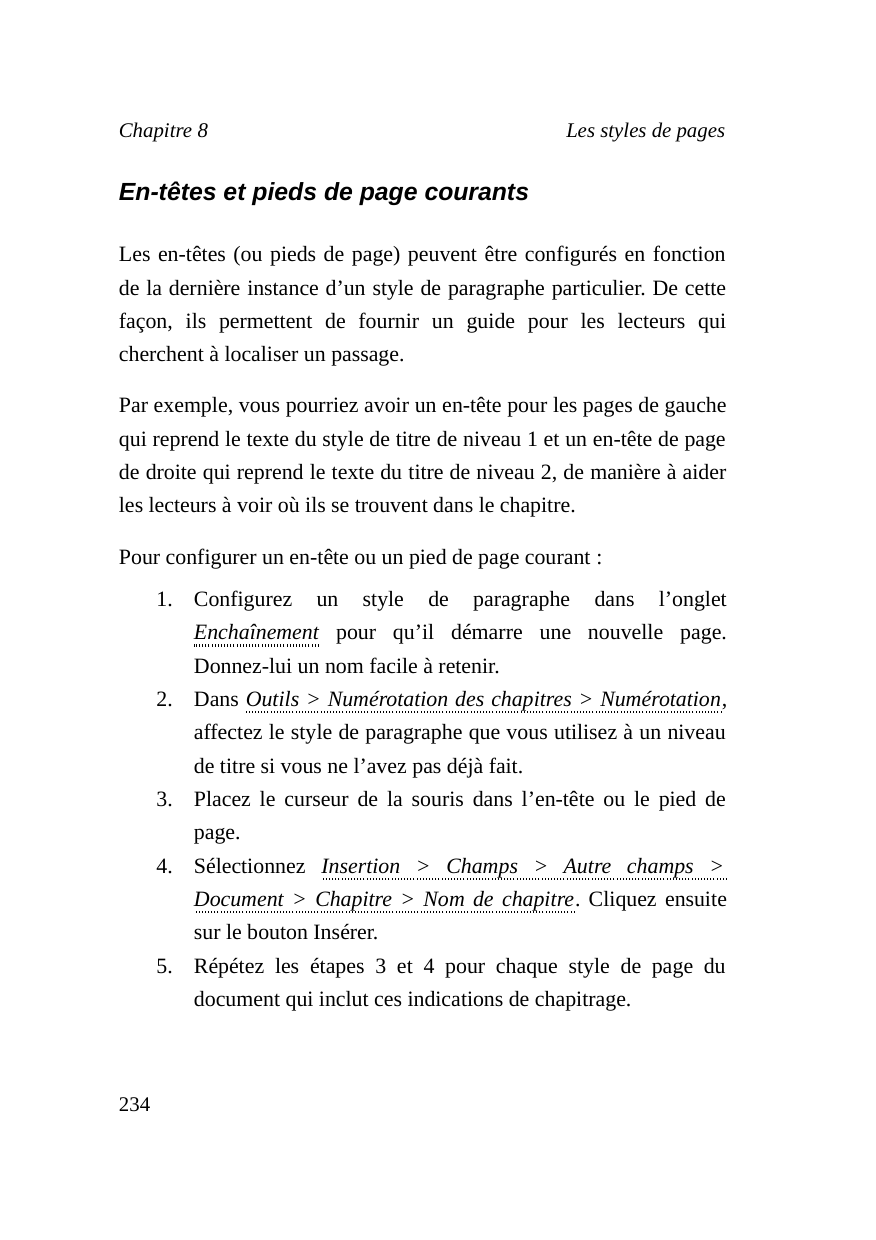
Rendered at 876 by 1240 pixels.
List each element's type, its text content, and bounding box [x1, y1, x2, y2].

text Pour configurer un en-tête ou un pied de page courant : [119, 537, 727, 571]
list Sélectionnez Insertion > Champs > Autre champs > Document > Chapitre > Nom de chapitre. Cliquez ensuite sur le bouton Insérer. [156, 846, 727, 946]
list Dans Outils > Numérotation des chapitres > Numérotation, affectez le style de paragraphe que vous utilisez à un niveau de titre si vous ne l’avez pas déjà fait. [156, 680, 727, 780]
list Placez le curseur de la souris dans l’en-tête ou le pied de page. [156, 780, 727, 846]
list Répétez les étapes 3 et 4 pour chaque style de page du document qui inclut ces indications de chapitrage. [156, 946, 727, 1013]
text Les en-têtes (ou pieds de page) peuvent être configurés en fonction de la dernière instance d’un style de paragraphe particulier. De cette façon, ils permettent de fournir un guide pour les lecteurs qui cherchent à localiser un passage. [119, 235, 727, 368]
subtitle En-têtes et pieds de page courants [119, 177, 727, 206]
list Configurez un style de paragraphe dans l’onglet Enchaînement pour qu’il démarre une nouvelle page. Donnez-lui un nom facile à retenir. [156, 580, 727, 680]
text Par exemple, vous pourriez avoir un en-tête pour les pages de gauche qui reprend le texte du style de titre de niveau 1 et un en-tête de page de droite qui reprend le texte du titre de niveau 2, de manière à aider les lecteurs à voir où ils se trouvent dans le chapitre. [119, 386, 727, 519]
